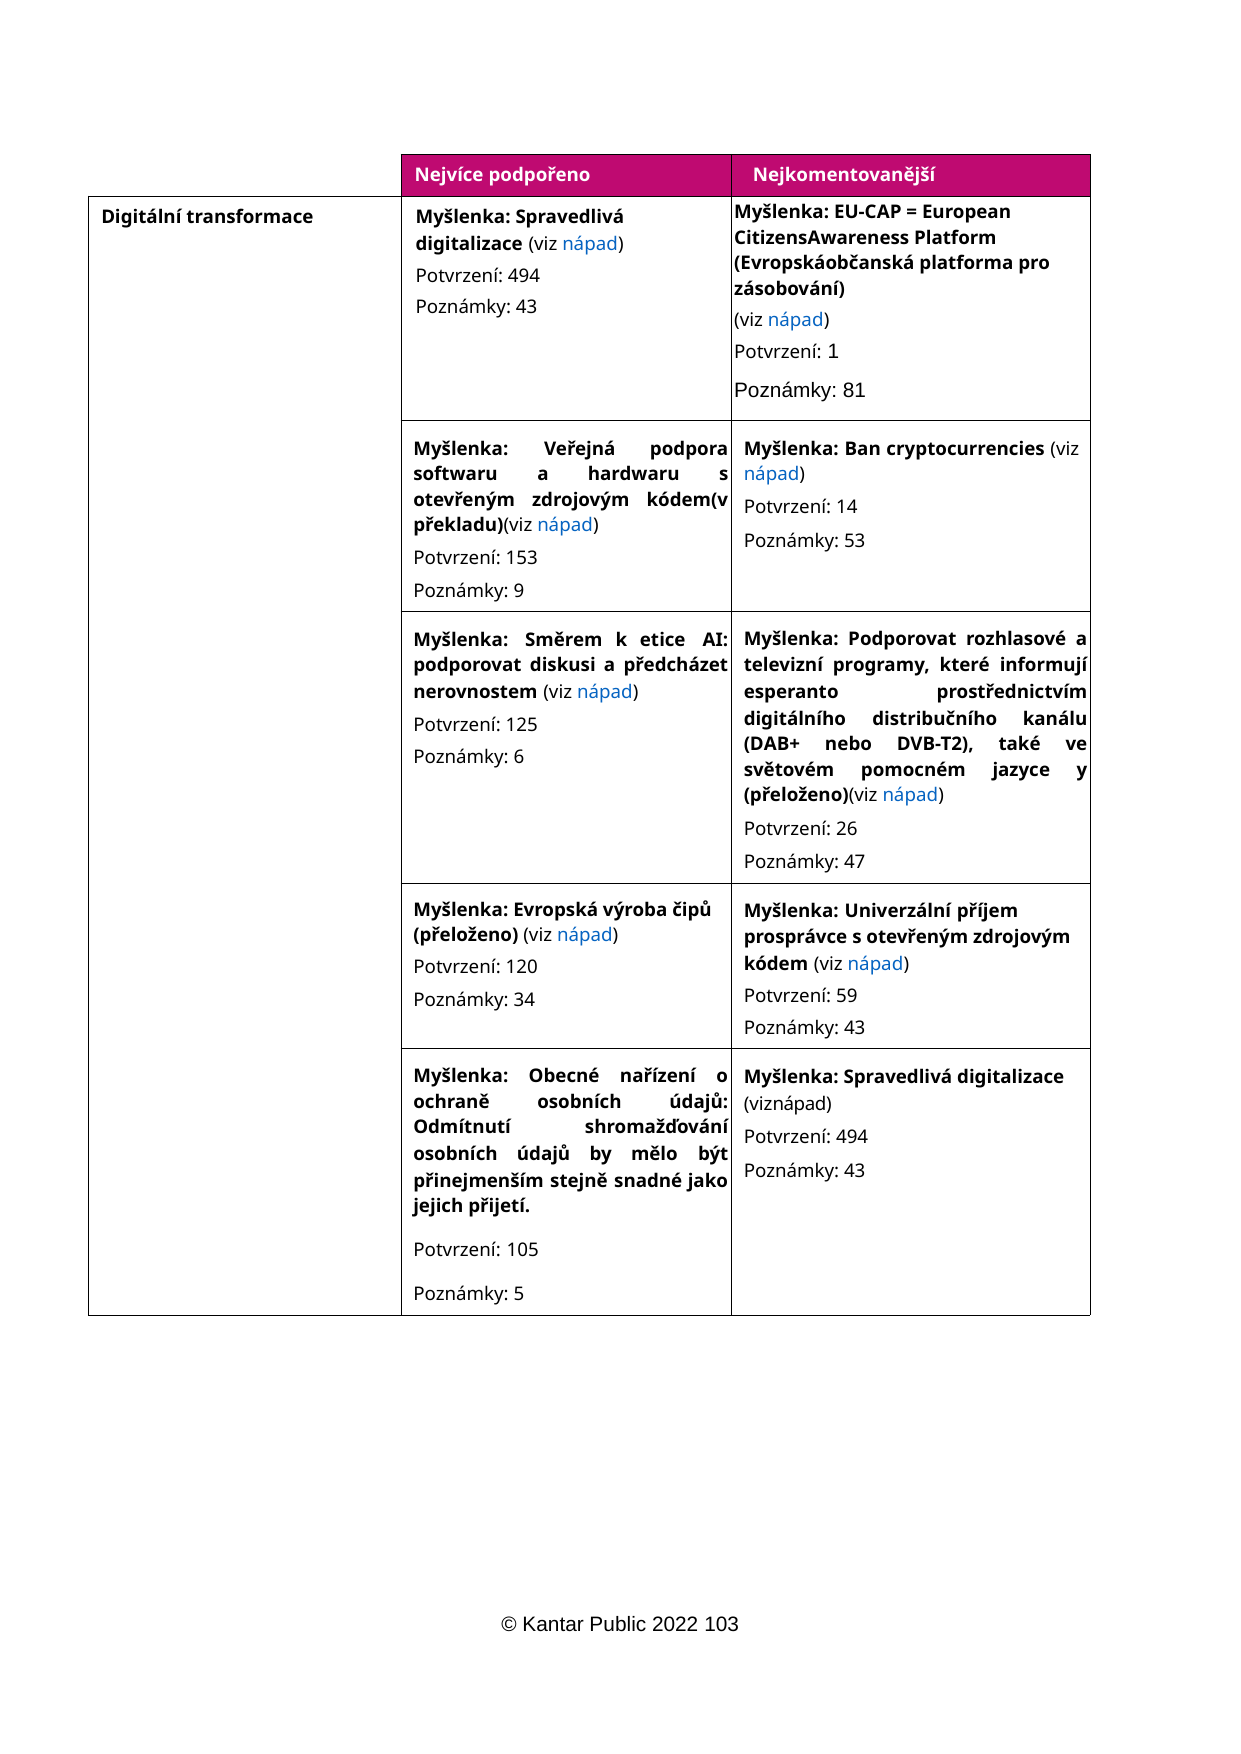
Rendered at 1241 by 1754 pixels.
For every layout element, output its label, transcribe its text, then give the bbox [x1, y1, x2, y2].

table_header [1064, 155, 1090, 196]
table_cell Myšlenka: Veřejná podpora softwaru a hardwaru s otevřeným zdrojovým kódem(v překladu)(viz nápad) Potvrzení: 153 Poznámky: 9 [402, 421, 731, 611]
table_cell Myšlenka: Evropská výroba čipů (přeloženo) (viz nápad) Potvrzení: 120 Poznámky: 34 [402, 884, 731, 1048]
table_header [89, 154, 401, 196]
table_cell Myšlenka: Směrem k etice AI: podporovat diskusi a předcházet nerovnostem (viz nápad) Potvrzení: 125 Poznámky: 6 [402, 612, 731, 883]
table_cell Myšlenka: Obecné nařízení o ochraně osobních údajů: Odmítnutí shromažďování osobních údajů by mělo být přinejmenším stejně snadné jako jejich přijetí. Potvrzení: 105 Poznámky: 5 [402, 1049, 731, 1315]
table_header Nejvíce podpořeno [414, 155, 718, 196]
table_cell Digitální transformace [89, 197, 401, 1315]
table_cell Myšlenka: Univerzální příjem prosprávce s otevřeným zdrojovým kódem (viz nápad) Potvrzení: 59 Poznámky: 43 [732, 884, 1090, 1048]
table_header [732, 155, 753, 196]
table_header [718, 155, 731, 196]
table_cell Myšlenka: Ban cryptocurrencies (viz nápad) Potvrzení: 14 Poznámky: 53 [732, 421, 1090, 611]
table_header Nejkomentovanější [753, 155, 1064, 196]
table_cell Myšlenka: EU-CAP = European CitizensAwareness Platform (Evropskáobčanská platforma pro zásobování) (viz nápad) Potvrzení: 1 Poznámky: 81 [732, 197, 1090, 419]
table_cell Myšlenka: Spravedlivá digitalizace (viz nápad) Potvrzení: 494 Poznámky: 43 [402, 197, 731, 419]
table_header [402, 155, 414, 196]
table_cell Myšlenka: Podporovat rozhlasové a televizní programy, které informují esperanto prostřednictvím digitálního distribučního kanálu (DAB+ nebo DVB-T2), také ve světovém pomocném jazyce y (přeloženo)(viz nápad) Potvrzení: 26 Poznámky: 47 [732, 612, 1090, 883]
table_cell Myšlenka: Spravedlivá digitalizace (viznápad) Potvrzení: 494 Poznámky: 43 [732, 1049, 1090, 1315]
